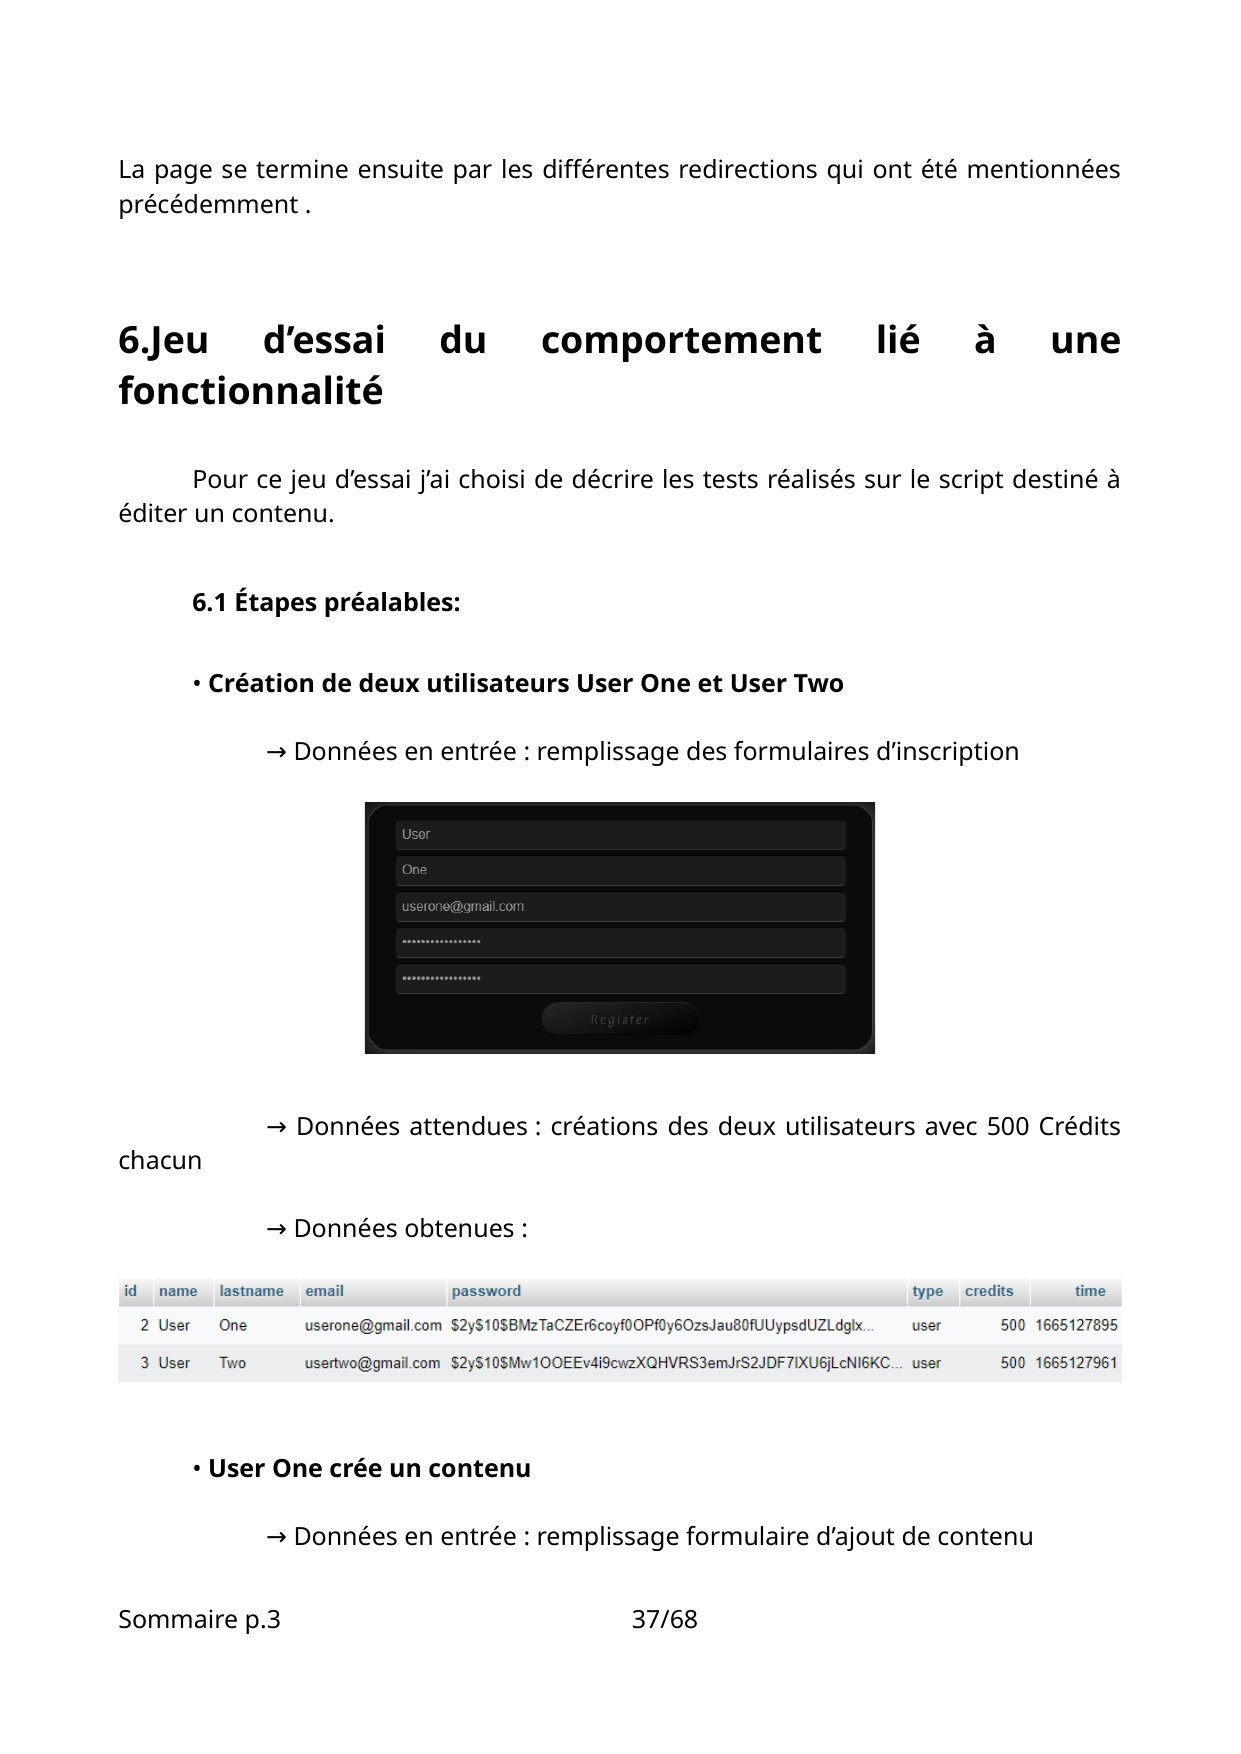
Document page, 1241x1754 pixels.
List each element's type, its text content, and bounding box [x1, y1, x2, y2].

text • Création de deux utilisateurs User One et User Two [118, 666, 1122, 700]
picture [364, 802, 876, 1054]
text → Données attendues : créations des deux utilisateurs avec 500 Crédits chacun [118, 1108, 1122, 1177]
text La page se termine ensuite par les différentes redirections qui ont été mentionnées précédemment . [118, 152, 1122, 220]
picture [118, 1278, 1123, 1382]
text → Données en entrée : remplissage formulaire d’ajout de contenu [118, 1518, 1122, 1552]
subtitle 6.Jeu d’essai du comportement lié à une fonctionnalité [118, 313, 1122, 416]
subtitle 6.1 Étapes préalables: [118, 585, 1122, 619]
text Pour ce jeu d’essai j’ai choisi de décrire les tests réalisés sur le script destiné à éditer un contenu. [118, 462, 1122, 530]
text • User One crée un contenu [118, 1450, 1122, 1484]
text → Données obtenues : [118, 1211, 1122, 1245]
text → Données en entrée : remplissage des formulaires d’inscription [118, 734, 1122, 768]
